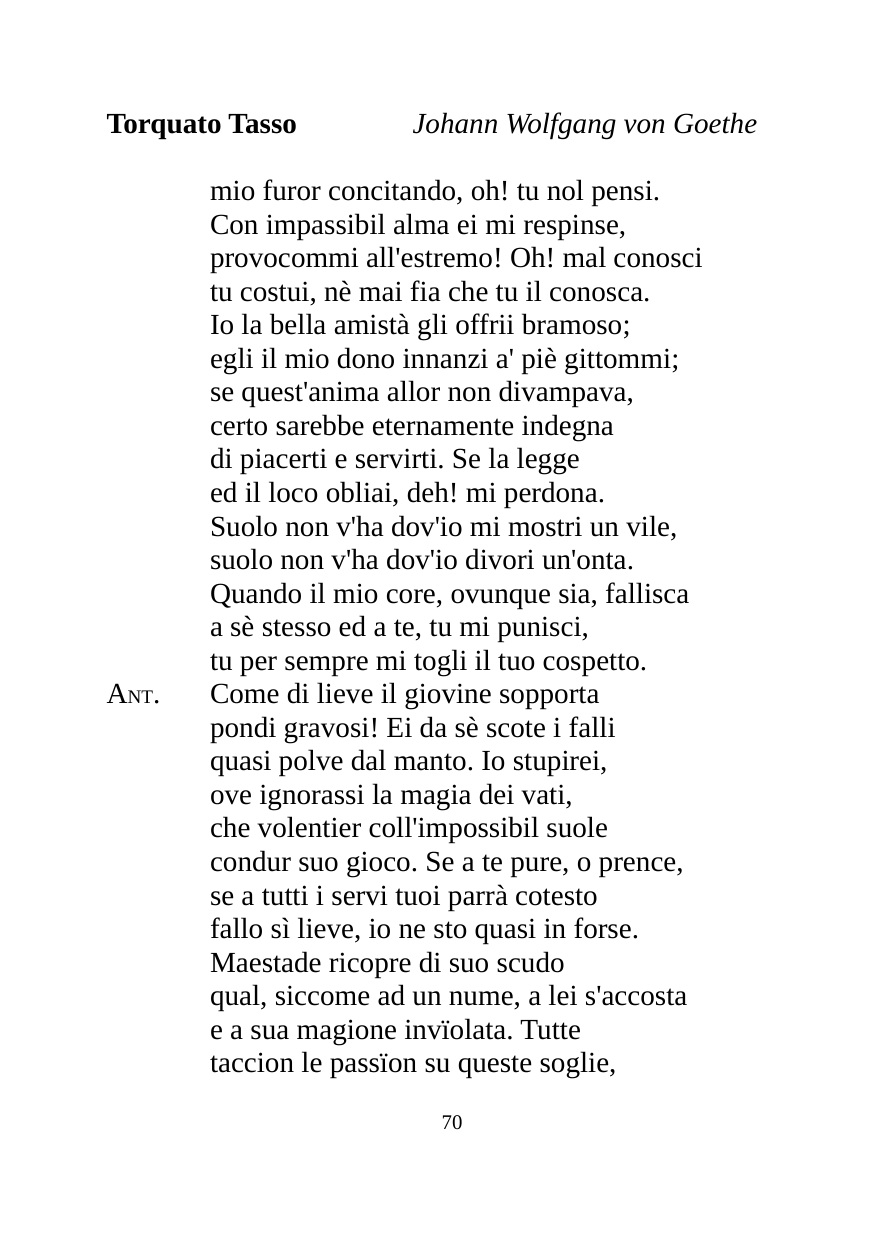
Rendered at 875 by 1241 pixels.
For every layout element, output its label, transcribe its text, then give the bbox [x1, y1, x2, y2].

table_cell [99, 173, 196, 676]
table_cell mio furor concitando, oh! tu nol pensi. Con impassibil alma ei mi respinse, provocommi all'estremo! Oh! mal conosci tu costui, nè mai fia che tu il conosca. Io la bella amistà gli offrii bramoso; egli il mio dono innanzi a' piè gittommi; se quest'anima allor non divampava, certo sarebbe eternamente indegna di piacerti e servirti. Se la legge ed il loco obliai, deh! mi perdona. Suolo non v'ha dov'io mi mostri un vile, suolo non v'ha dov'io divori un'onta. Quando il mio core, ovunque sia, fallisca a sè stesso ed a te, tu mi punisci, tu per sempre mi togli il tuo cospetto. [196, 173, 775, 676]
table_cell Ant. [99, 676, 196, 1079]
table_cell Come di lieve il giovine sopporta pondi gravosi! Ei da sè scote i falli quasi polve dal manto. Io stupirei, ove ignorassi la magia dei vati, che volentier coll'impossibil suole condur suo gioco. Se a te pure, o prence, se a tutti i servi tuoi parrà cotesto fallo sì lieve, io ne sto quasi in forse. Maestade ricopre di suo scudo qual, siccome ad un nume, a lei s'accosta e a sua magione invïolata. Tutte taccion le passïon su queste soglie, [196, 676, 775, 1079]
